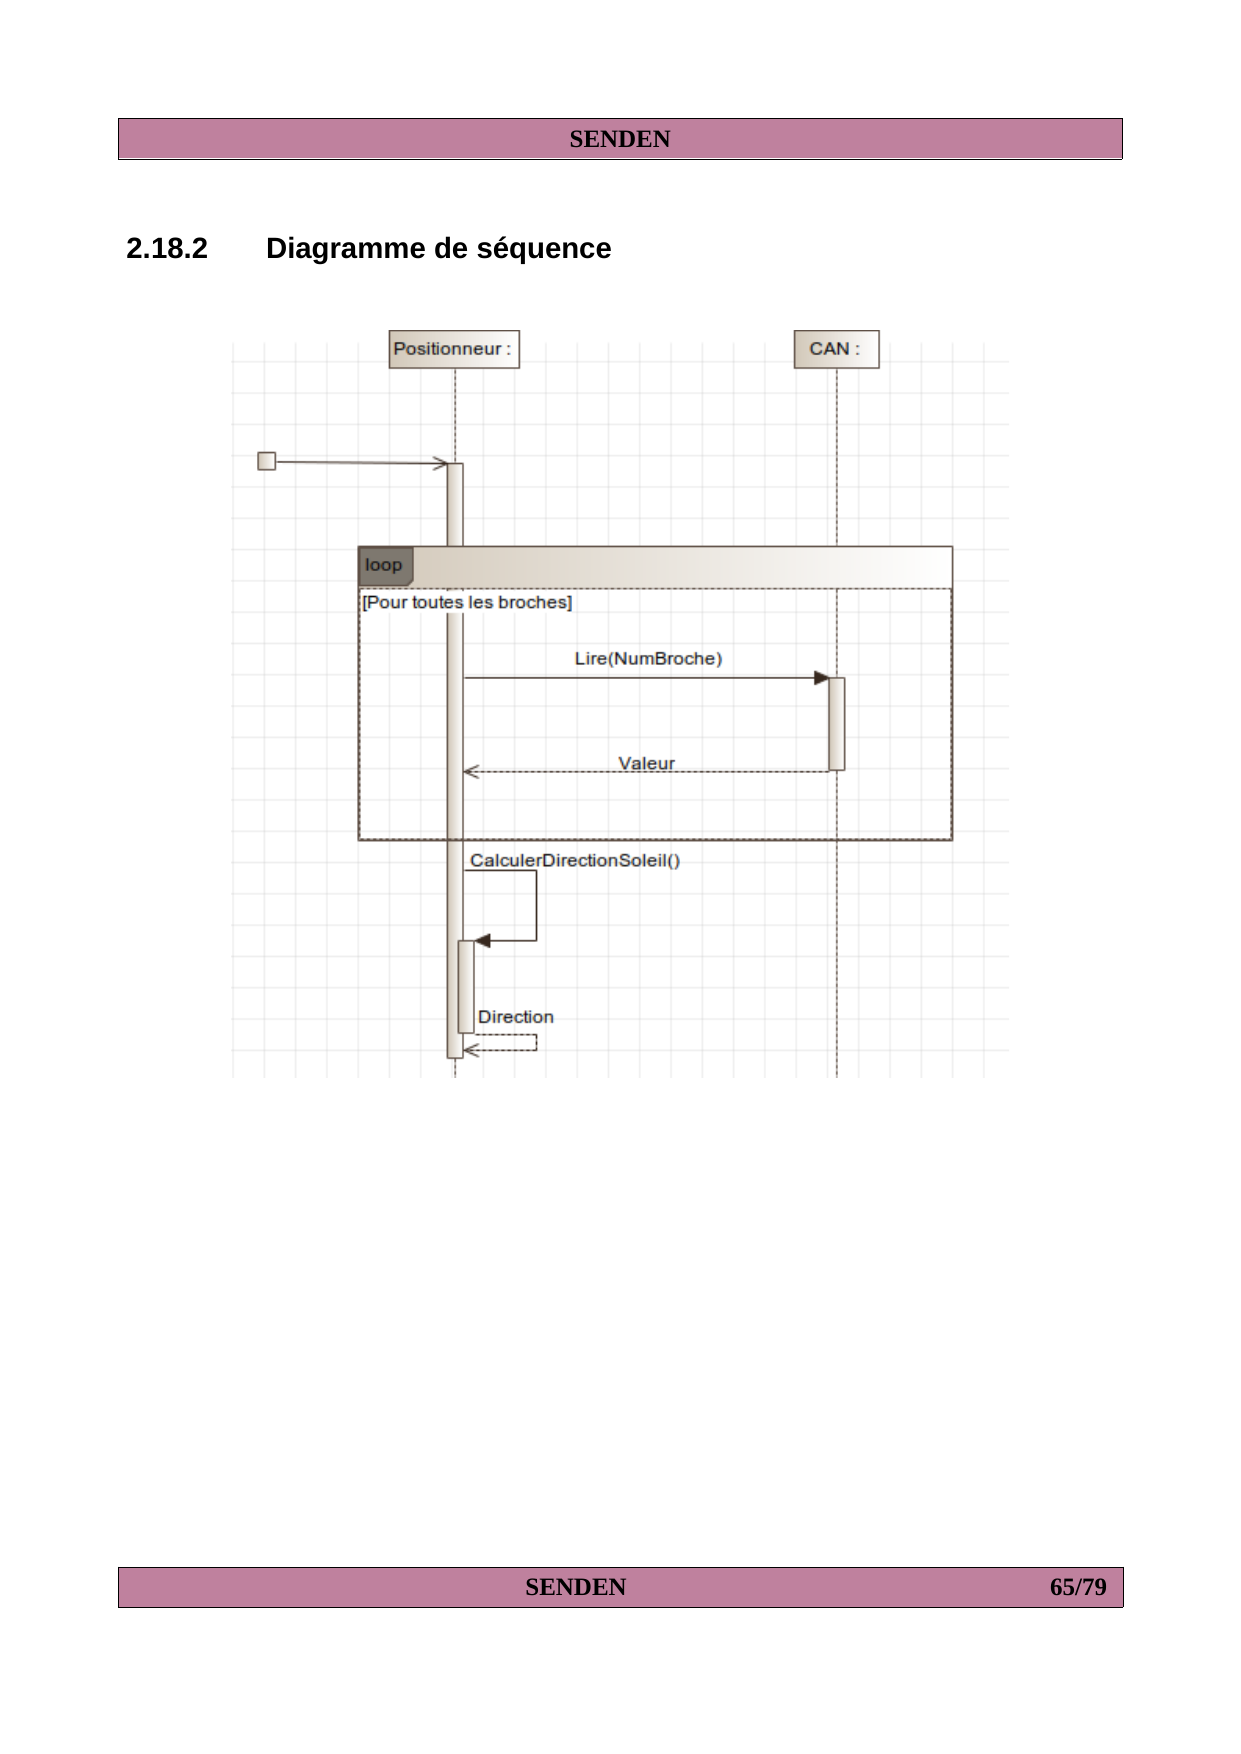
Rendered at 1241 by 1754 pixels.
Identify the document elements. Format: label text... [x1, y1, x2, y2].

subtitle Diagramme de séquence [118, 231, 1122, 265]
picture [231, 330, 1010, 1078]
